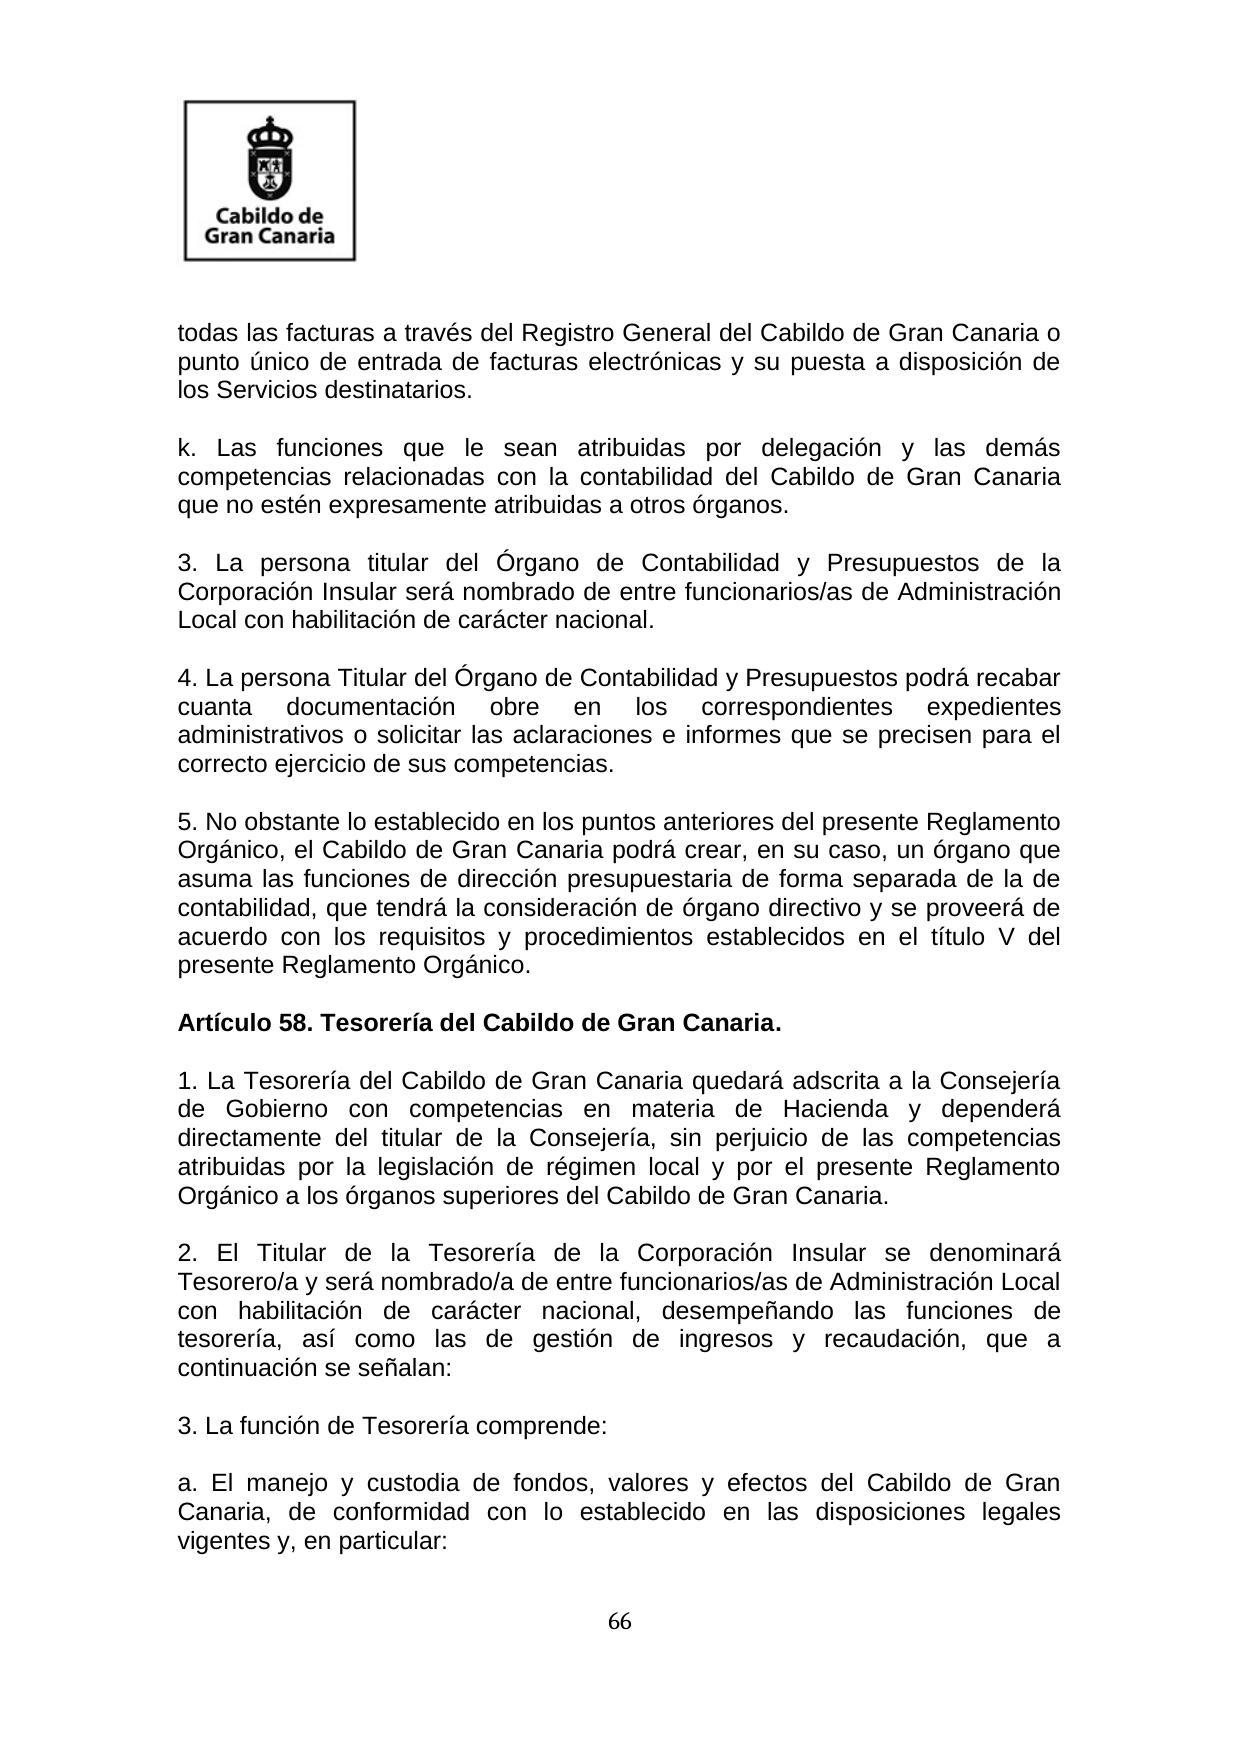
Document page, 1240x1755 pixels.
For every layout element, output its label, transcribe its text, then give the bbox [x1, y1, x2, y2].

text k. Las funciones que le sean atribuidas por delegación y las demás competencias relacionadas con la contabilidad del Cabildo de Gran Canaria que no estén expresamente atribuidas a otros órganos. [177, 433, 1062, 519]
text a. El manejo y custodia de fondos, valores y efectos del Cabildo de Gran Canaria, de conformidad con lo establecido en las disposiciones legales vigentes y, en particular: [177, 1468, 1062, 1554]
text 5. No obstante lo establecido en los puntos anteriores del presente Reglamento Orgánico, el Cabildo de Gran Canaria podrá crear, en su caso, un órgano que asuma las funciones de dirección presupuestaria de forma separada de la de contabilidad, que tendrá la consideración de órgano directivo y se proveerá de acuerdo con los requisitos y procedimientos establecidos en el título V del presente Reglamento Orgánico. [177, 806, 1062, 979]
text 4. La persona Titular del Órgano de Contabilidad y Presupuestos podrá recabar cuanta documentación obre en los correspondientes expedientes administrativos o solicitar las aclaraciones e informes que se precisen para el correcto ejercicio de sus competencias. [177, 663, 1062, 778]
text Artículo 58. Tesorería del Cabildo de Gran Canaria. [177, 1008, 1062, 1037]
text 3. La función de Tesorería comprende: [177, 1411, 1062, 1439]
text 3. La persona titular del Órgano de Contabilidad y Presupuestos de la Corporación Insular será nombrado de entre funcionarios/as de Administración Local con habilitación de carácter nacional. [177, 548, 1062, 634]
text 1. La Tesorería del Cabildo de Gran Canaria quedará adscrita a la Consejería de Gobierno con competencias en materia de Hacienda y dependerá directamente del titular de la Consejería, sin perjuicio de las competencias atribuidas por la legislación de régimen local y por el presente Reglamento Orgánico a los órganos superiores del Cabildo de Gran Canaria. [177, 1066, 1062, 1209]
text todas las facturas a través del Registro General del Cabildo de Gran Canaria o punto único de entrada de facturas electrónicas y su puesta a disposición de los Servicios destinatarios. [177, 318, 1062, 404]
text 2. El Titular de la Tesorería de la Corporación Insular se denominará Tesorero/a y será nombrado/a de entre funcionarios/as de Administración Local con habilitación de carácter nacional, desempeñando las funciones de tesorería, así como las de gestión de ingresos y recaudación, que a continuación se señalan: [177, 1238, 1062, 1382]
